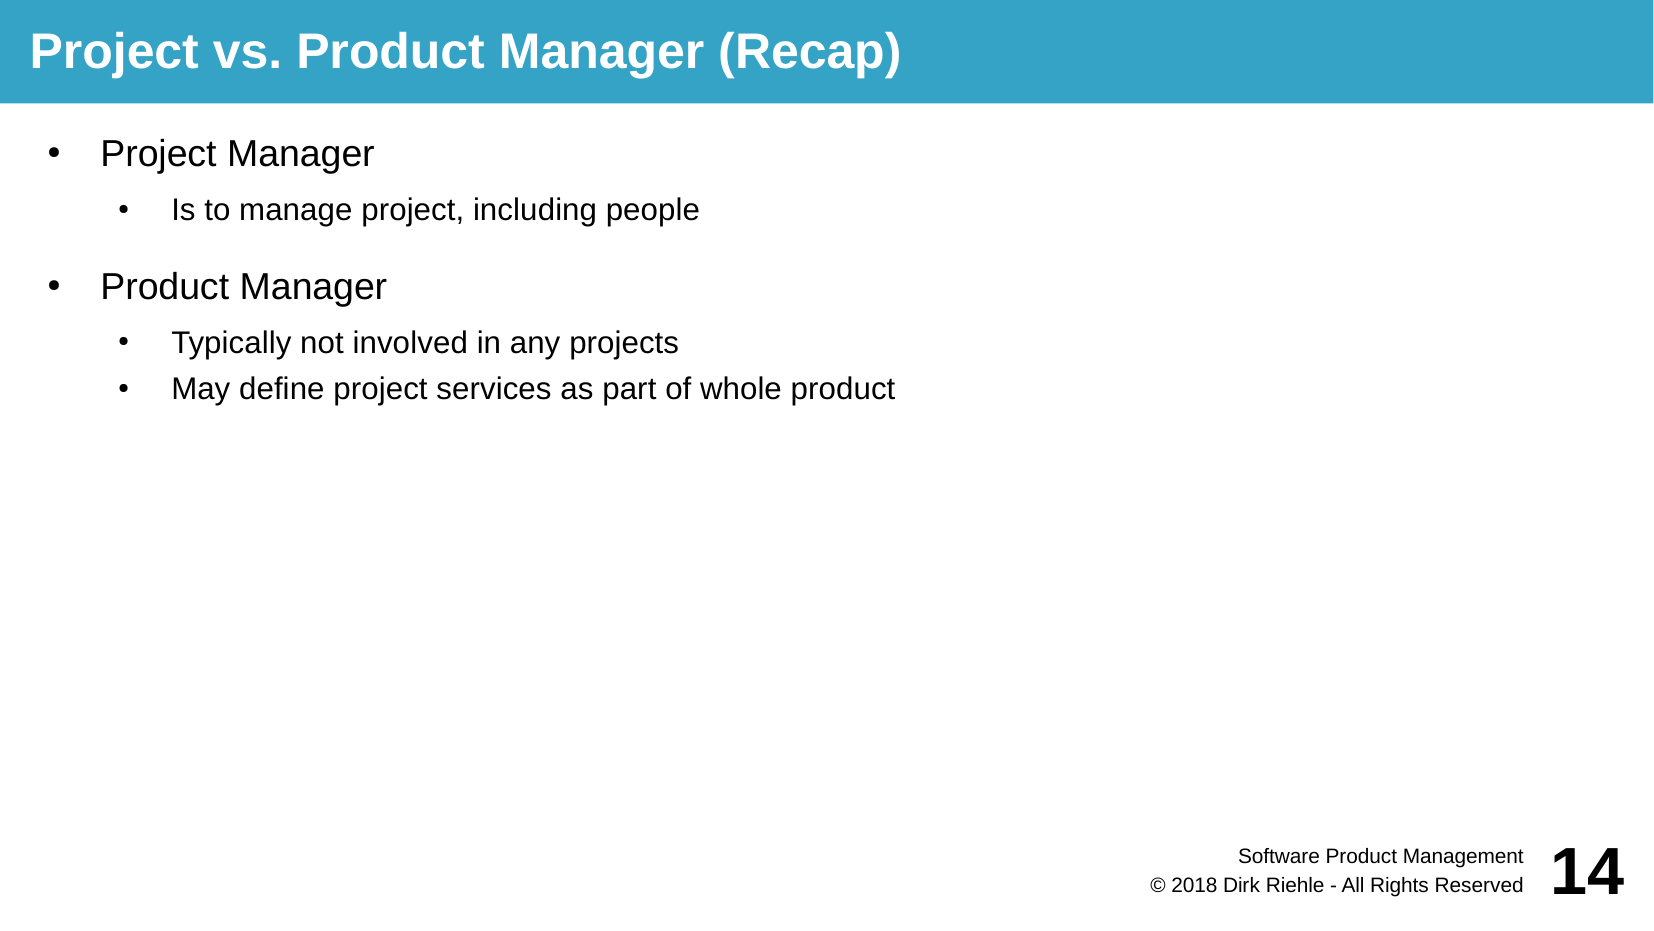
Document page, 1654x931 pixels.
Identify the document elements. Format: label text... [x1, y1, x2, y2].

list Project Manager Is to manage project, including people Product Manager Typically not involved in any projects May define project services as part of whole product [29, 132, 1625, 813]
title Project vs. Product Manager (Recap) [0, 0, 1654, 104]
